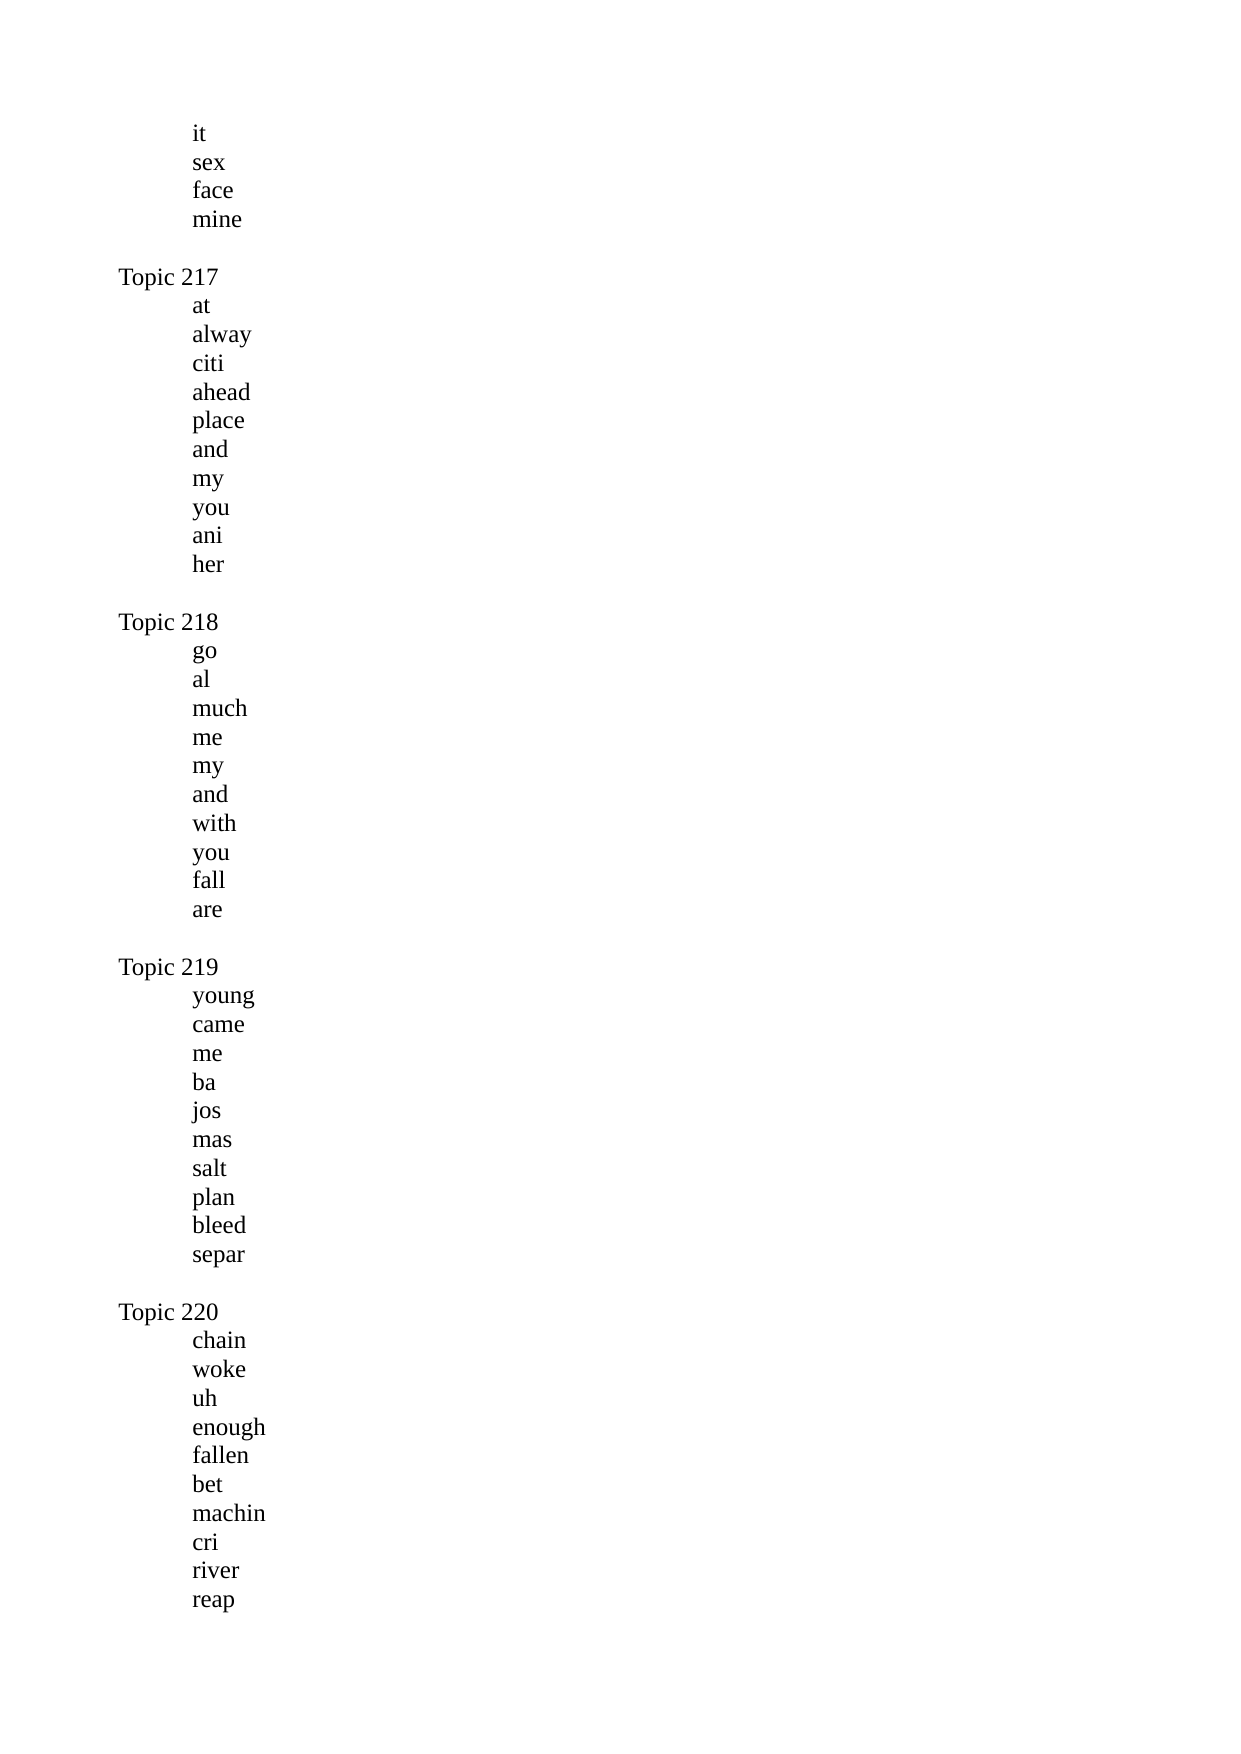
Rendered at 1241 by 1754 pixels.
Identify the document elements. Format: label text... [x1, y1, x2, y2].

text place [118, 406, 1122, 434]
text Topic 218 [118, 607, 1122, 636]
text with [118, 808, 1122, 837]
text uh [118, 1383, 1122, 1412]
text it [118, 118, 1122, 147]
text go [118, 636, 1122, 664]
text ba [118, 1067, 1122, 1096]
text mas [118, 1124, 1122, 1153]
text alway [118, 319, 1122, 348]
text separ [118, 1239, 1122, 1268]
text young [118, 981, 1122, 1009]
text bet [118, 1469, 1122, 1498]
text face [118, 176, 1122, 204]
text fallen [118, 1441, 1122, 1469]
text bleed [118, 1211, 1122, 1239]
text Topic 219 [118, 952, 1122, 981]
text came [118, 1009, 1122, 1038]
text citi [118, 348, 1122, 377]
text are [118, 894, 1122, 923]
text my [118, 751, 1122, 779]
text machin [118, 1498, 1122, 1527]
text chain [118, 1326, 1122, 1354]
text much [118, 693, 1122, 722]
text reap [118, 1584, 1122, 1613]
text me [118, 722, 1122, 751]
text plan [118, 1182, 1122, 1211]
text Topic 217 [118, 262, 1122, 291]
text ani [118, 521, 1122, 549]
text fall [118, 866, 1122, 894]
text Topic 220 [118, 1297, 1122, 1326]
text at [118, 291, 1122, 319]
text her [118, 549, 1122, 578]
text you [118, 837, 1122, 866]
text and [118, 779, 1122, 808]
text salt [118, 1153, 1122, 1182]
text my [118, 463, 1122, 492]
text river [118, 1556, 1122, 1584]
text you [118, 492, 1122, 521]
text jos [118, 1096, 1122, 1124]
text mine [118, 204, 1122, 233]
text me [118, 1038, 1122, 1067]
text ahead [118, 377, 1122, 406]
text cri [118, 1527, 1122, 1556]
text and [118, 434, 1122, 463]
text enough [118, 1412, 1122, 1441]
text sex [118, 147, 1122, 176]
text al [118, 664, 1122, 693]
text woke [118, 1354, 1122, 1383]
